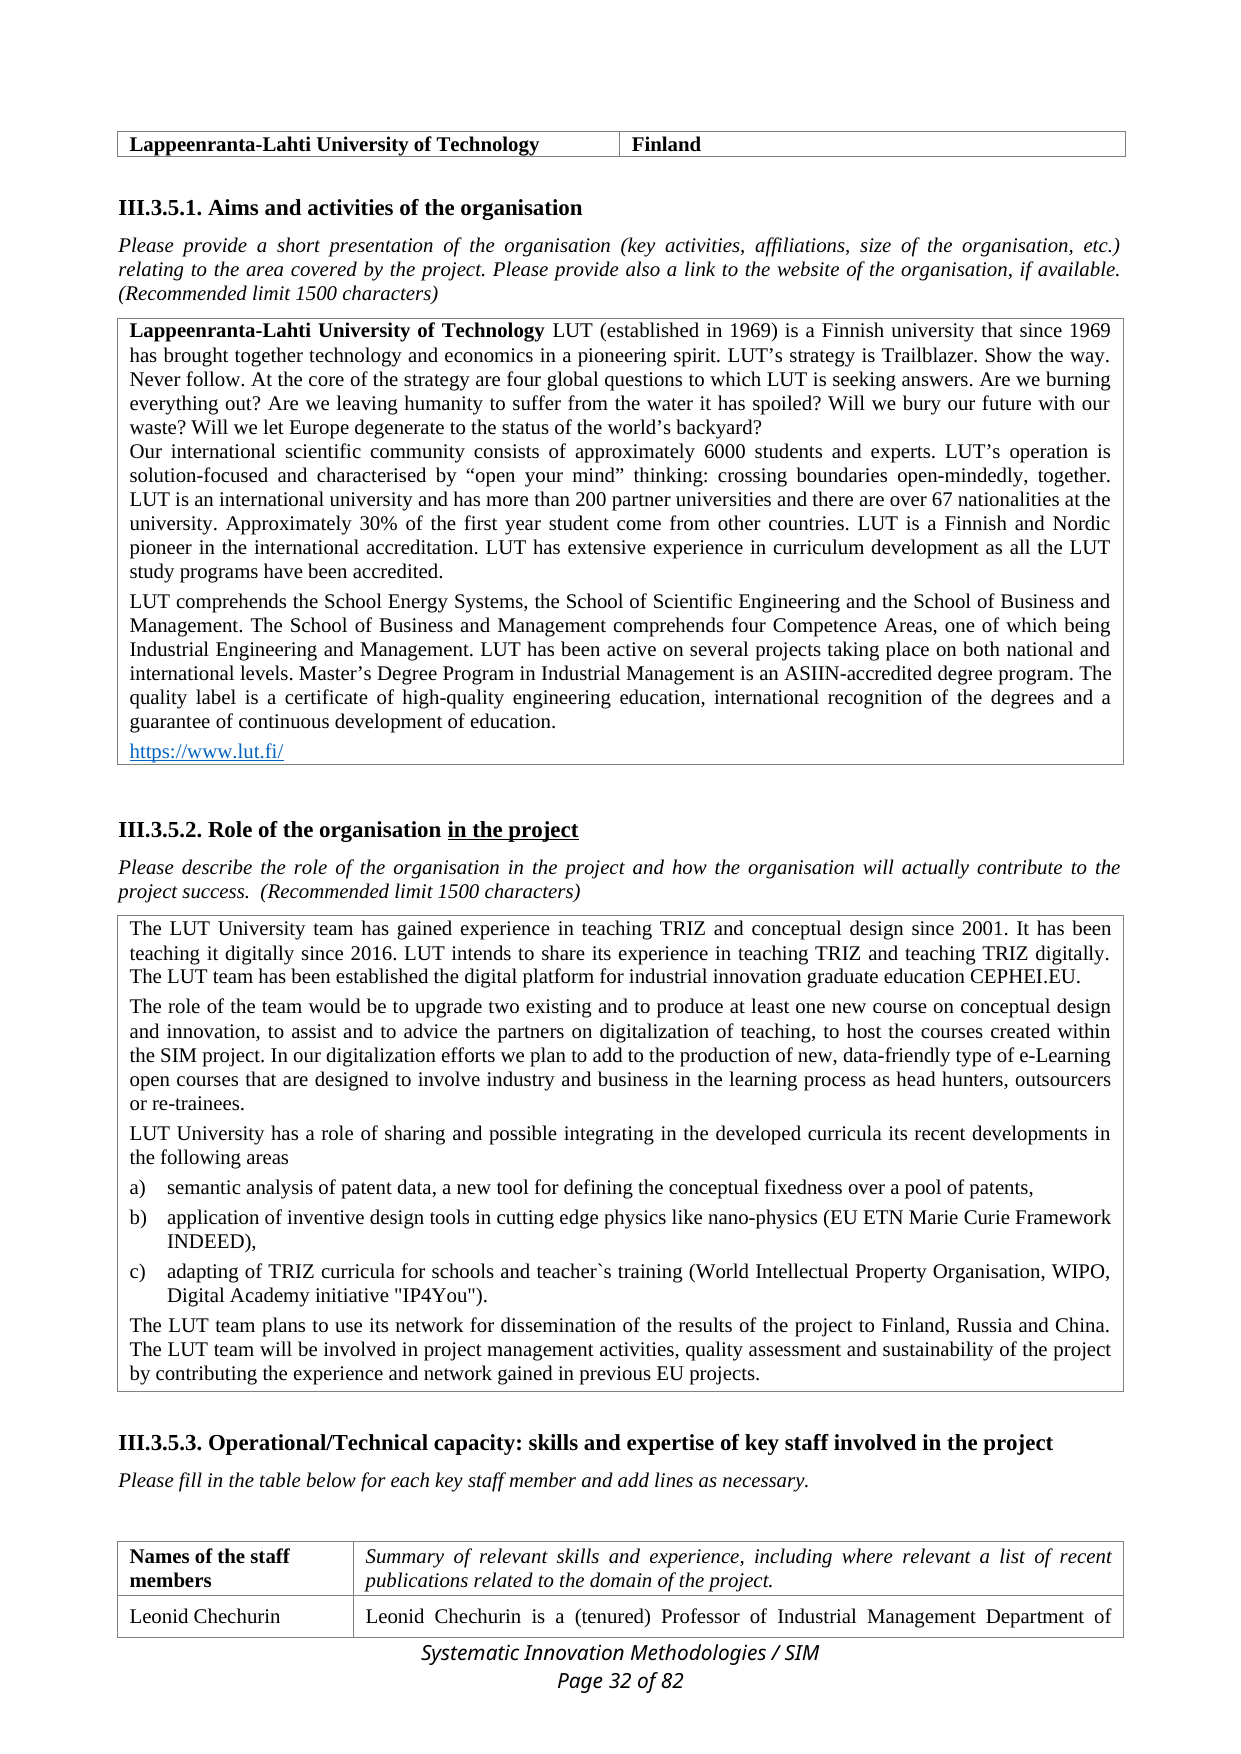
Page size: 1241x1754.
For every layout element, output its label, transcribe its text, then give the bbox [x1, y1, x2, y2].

table_cell Leonid Chechurin is a (tenured) Professor of Industrial Management Department of [354, 1596, 1123, 1637]
text Please provide a short presentation of the organisation (key activities, affiliations, size of the organisation, etc.) relating to the area covered by the project. Please provide also a link to the website of the organisation, if available. (Recommended limit 1500 characters) [118, 233, 1122, 305]
text III.3.5.2. Role of the organisation in the project [118, 816, 1122, 842]
text Please describe the role of the organisation in the project and how the organisation will actually contribute to the project success. (Recommended limit 1500 characters) [118, 855, 1122, 903]
text Please fill in the table below for each key staff member and add lines as necessary. [118, 1467, 1122, 1492]
table_header Summary of relevant skills and experience, including where relevant a list of recent publications related to the domain of the project. [354, 1542, 1123, 1595]
table_header Names of the staff members [118, 1542, 353, 1595]
text III.3.5.3. Operational/Technical capacity: skills and expertise of key staff involved in the project [118, 1429, 1122, 1455]
table_cell Leonid Chechurin [118, 1596, 353, 1637]
table_header Lappeenranta-Lahti University of Technology LUT (established in 1969) is a Finnish university that since 1969 has brought together technology and economics in a pioneering spirit. LUT’s strategy is Trailblazer. Show the way. Never follow. At the core of the strategy are four global questions to which LUT is seeking answers. Are we burning everything out? Are we leaving humanity to suffer from the water it has spoiled? Will we bury our future with our waste? Will we let Europe degenerate to the status of the world’s backyard? Our international scientific community consists of approximately 6000 students and experts. LUT’s operation is solution-focused and characterised by “open your mind” thinking: crossing boundaries open-mindedly, together. LUT is an international university and has more than 200 partner universities and there are over 67 nationalities at the university. Approximately 30% of the first year student come from other countries. LUT is a Finnish and Nordic pioneer in the international accreditation. LUT has extensive experience in curriculum development as all the LUT study programs have been accredited. LUT comprehends the School Energy Systems, the School of Scientific Engineering and the School of Business and Management. The School of Business and Management comprehends four Competence Areas, one of which being Industrial Engineering and Management. LUT has been active on several projects taking place on both national and international levels. Master’s Degree Program in Industrial Management is an ASIIN-accredited degree program. The quality label is a certificate of high-quality engineering education, international recognition of the degrees and a guarantee of continuous development of education. https://www.lut.fi/ [118, 319, 1123, 763]
table_header The LUT University team has gained experience in teaching TRIZ and conceptual design since 2001. It has been teaching it digitally since 2016. LUT intends to share its experience in teaching TRIZ and teaching TRIZ digitally. The LUT team has been established the digital platform for industrial innovation graduate education CEPHEI.EU. The role of the team would be to upgrade two existing and to produce at least one new course on conceptual design and innovation, to assist and to advice the partners on digitalization of teaching, to host the courses created within the SIM project. In our digitalization efforts we plan to add to the production of new, data-friendly type of e-Learning open courses that are designed to involve industry and business in the learning process as head hunters, outsourcers or re-trainees. LUT University has a role of sharing and possible integrating in the developed curricula its recent developments in the following areas semantic analysis of patent data, a new tool for defining the conceptual fixedness over a pool of patents, application of inventive design tools in cutting edge physics like nano-physics (EU ETN Marie Curie Framework INDEED), adapting of TRIZ curricula for schools and teacher`s training (World Intellectual Property Organisation, WIPO, Digital Academy initiative "IP4You"). The LUT team plans to use its network for dissemination of the results of the project to Finland, Russia and China. The LUT team will be involved in project management activities, quality assessment and sustainability of the project by contributing the experience and network gained in previous EU projects. [118, 916, 1123, 1391]
text III.3.5.1. Aims and activities of the organisation [118, 194, 1122, 220]
table_cell Finland [620, 132, 1125, 156]
table_cell Lappeenranta-Lahti University of Technology [118, 132, 619, 156]
